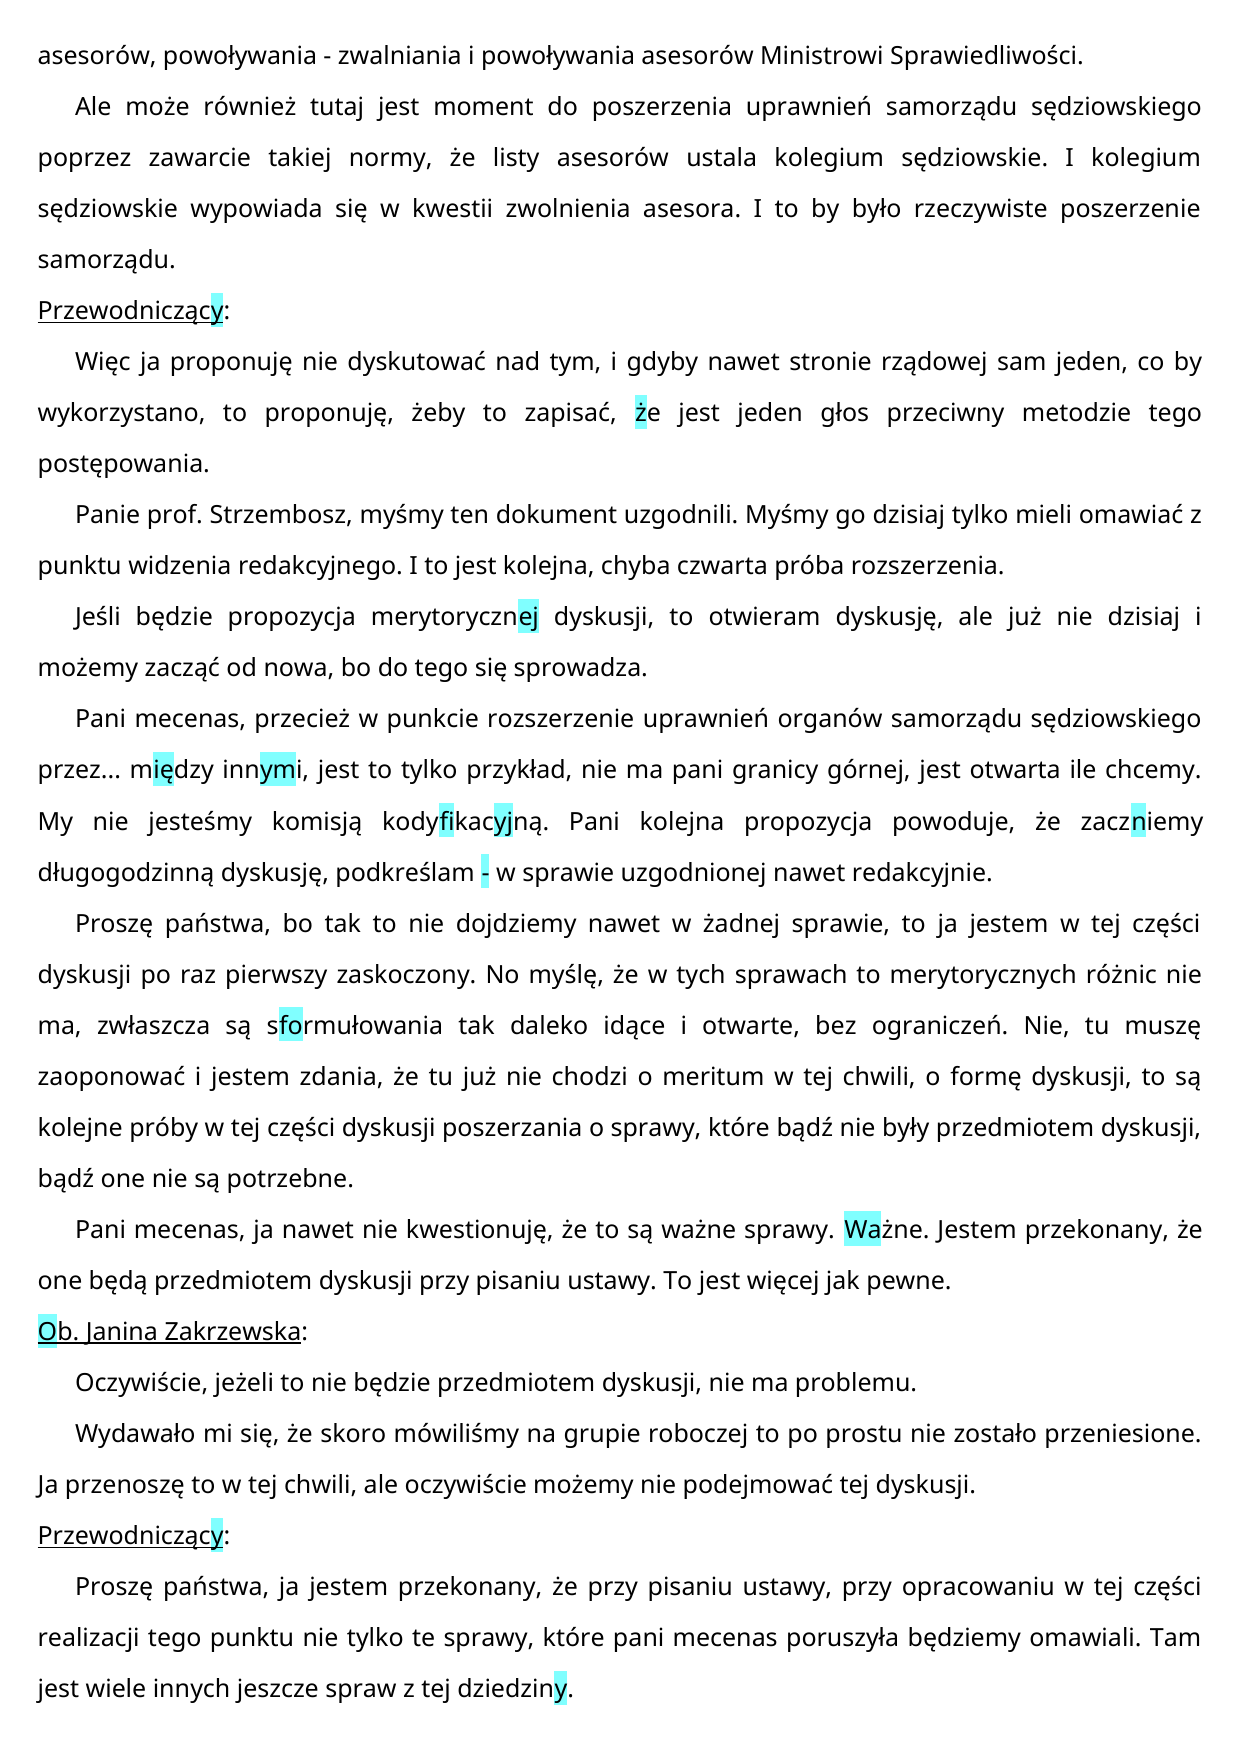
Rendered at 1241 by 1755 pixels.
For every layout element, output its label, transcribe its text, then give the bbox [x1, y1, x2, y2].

text Ob. Janina Zakrzewska: [37, 1313, 1203, 1348]
text Ale może również tutaj jest moment do poszerzenia uprawnień samorządu sędziowskiego poprzez zawarcie takiej normy, że listy asesorów ustala kolegium sędziowskie. I kolegium sędziowskie wypowiada się w kwestii zwolnienia asesora. I to by było rzeczywiste poszerzenie samorządu. [37, 88, 1203, 276]
text Oczywiście, jeżeli to nie będzie przedmiotem dyskusji, nie ma problemu. [37, 1364, 1203, 1399]
text Pani mecenas, ja nawet nie kwestionuję, że to są ważne sprawy. Ważne. Jestem przekonany, że one będą przedmiotem dyskusji przy pisaniu ustawy. To jest więcej jak pewne. [37, 1211, 1203, 1297]
text Panie prof. Strzembosz, myśmy ten dokument uzgodnili. Myśmy go dzisiaj tylko mieli omawiać z punktu widzenia redakcyjnego. I to jest kolejna, chyba czwarta próba rozszerzenia. [37, 497, 1203, 582]
text asesorów, powoływania - zwalniania i powoływania asesorów Ministrowi Sprawiedliwości. [37, 37, 1203, 72]
text Jeśli będzie propozycja merytorycznej dyskusji, to otwieram dyskusję, ale już nie dzisiaj i możemy zacząć od nowa, bo do tego się sprowadza. [37, 599, 1203, 684]
text Przewodniczący: [37, 293, 1203, 327]
text Proszę państwa, bo tak to nie dojdziemy nawet w żadnej sprawie, to ja jestem w tej części dyskusji po raz pierwszy zaskoczony. No myślę, że w tych sprawach to merytorycznych różnic nie ma, zwłaszcza są sformułowania tak daleko idące i otwarte, bez ograniczeń. Nie, tu muszę zaoponować i jestem zdania, że tu już nie chodzi o meritum w tej chwili, o formę dyskusji, to są kolejne próby w tej części dyskusji poszerzania o sprawy, które bądź nie były przedmiotem dyskusji, bądź one nie są potrzebne. [37, 905, 1203, 1194]
text Wydawało mi się, że skoro mówiliśmy na grupie roboczej to po prostu nie zostało przeniesione. Ja przenoszę to w tej chwili, ale oczywiście możemy nie podejmować tej dyskusji. [37, 1416, 1203, 1501]
text Przewodniczący: [37, 1518, 1203, 1552]
text Więc ja proponuję nie dyskutować nad tym, i gdyby nawet stronie rządowej sam jeden, co by wykorzystano, to proponuję, żeby to zapisać, że jest jeden głos przeciwny metodzie tego postępowania. [37, 344, 1203, 480]
text Pani mecenas, przecież w punkcie rozszerzenie uprawnień organów samorządu sędziowskiego przez... między innymi, jest to tylko przykład, nie ma pani granicy górnej, jest otwarta ile chcemy. My nie jesteśmy komisją kodyfikacyjną. Pani kolejna propozycja powoduje, że zaczniemy długogodzinną dyskusję, podkreślam - w sprawie uzgodnionej nawet redakcyjnie. [37, 701, 1203, 888]
text Proszę państwa, ja jestem przekonany, że przy pisaniu ustawy, przy opracowaniu w tej części realizacji tego punktu nie tylko te sprawy, które pani mecenas poruszyła będziemy omawiali. Tam jest wiele innych jeszcze spraw z tej dziedziny. [37, 1569, 1203, 1705]
